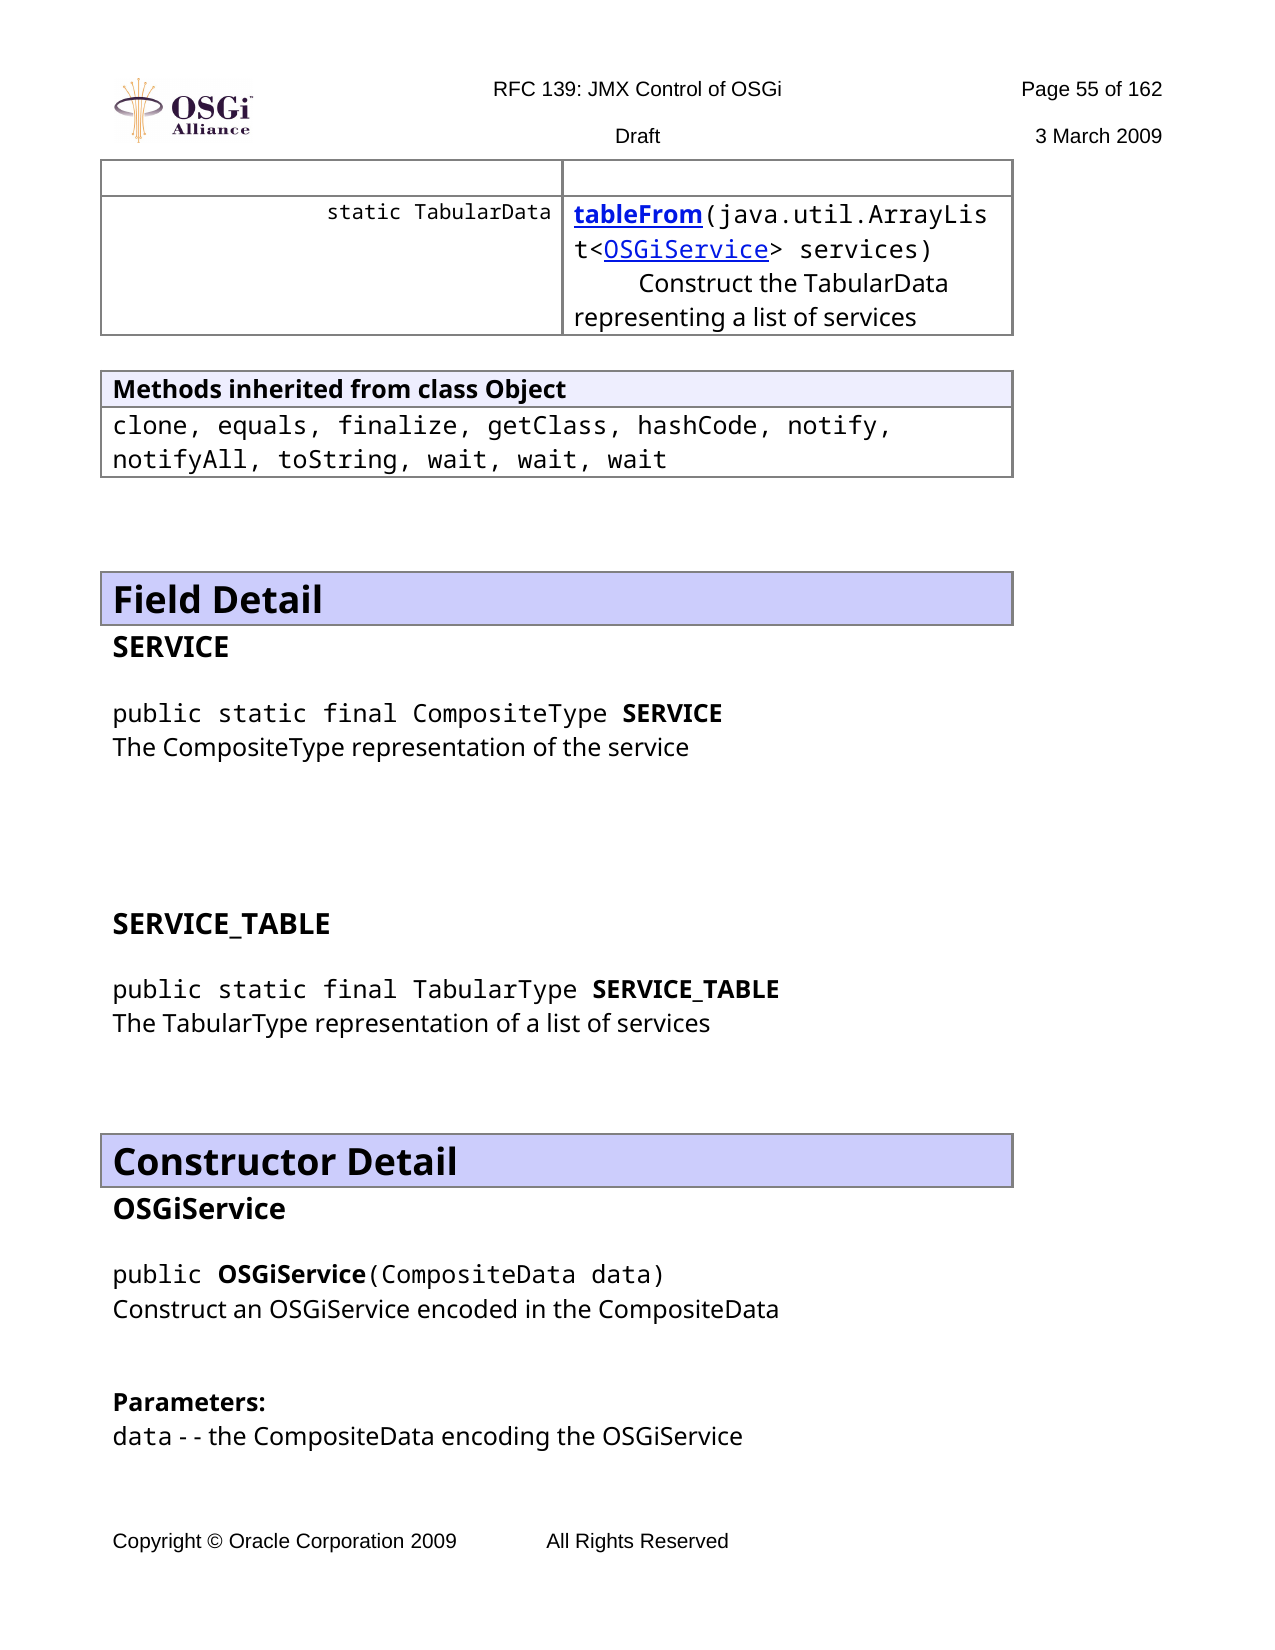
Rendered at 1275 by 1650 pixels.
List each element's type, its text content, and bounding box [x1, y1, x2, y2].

table_cell [564, 161, 1011, 195]
table_cell [102, 161, 561, 195]
text SERVICE_TABLE [112, 903, 1162, 943]
text Construct an OSGiService encoded in the CompositeData [112, 1291, 1162, 1325]
text SERVICE [112, 626, 1162, 666]
table_cell tableFrom(java.util.ArrayList<OSGiService> services) Construct the TabularData representing a list of services [564, 197, 1011, 333]
text public static final CompositeType SERVICE [112, 695, 1162, 729]
text public static final TabularType SERVICE_TABLE [112, 972, 1162, 1006]
table_header Field Detail [102, 573, 1011, 624]
table_header Methods inherited from class Object [102, 372, 1011, 406]
text The TabularType representation of a list of services [112, 1006, 1162, 1040]
picture [114, 78, 254, 143]
table_cell static TabularData [102, 197, 561, 333]
text The CompositeType representation of the service [112, 729, 1162, 763]
text public OSGiService(CompositeData data) [112, 1257, 1162, 1291]
text Parameters: [112, 1384, 1162, 1418]
text OSGiService [112, 1188, 1162, 1228]
table_cell clone, equals, finalize, getClass, hashCode, notify, notifyAll, toString, wait, wait, wait [102, 408, 1011, 476]
table_header Constructor Detail [102, 1135, 1011, 1186]
text data - - the CompositeData encoding the OSGiService [112, 1418, 1162, 1452]
